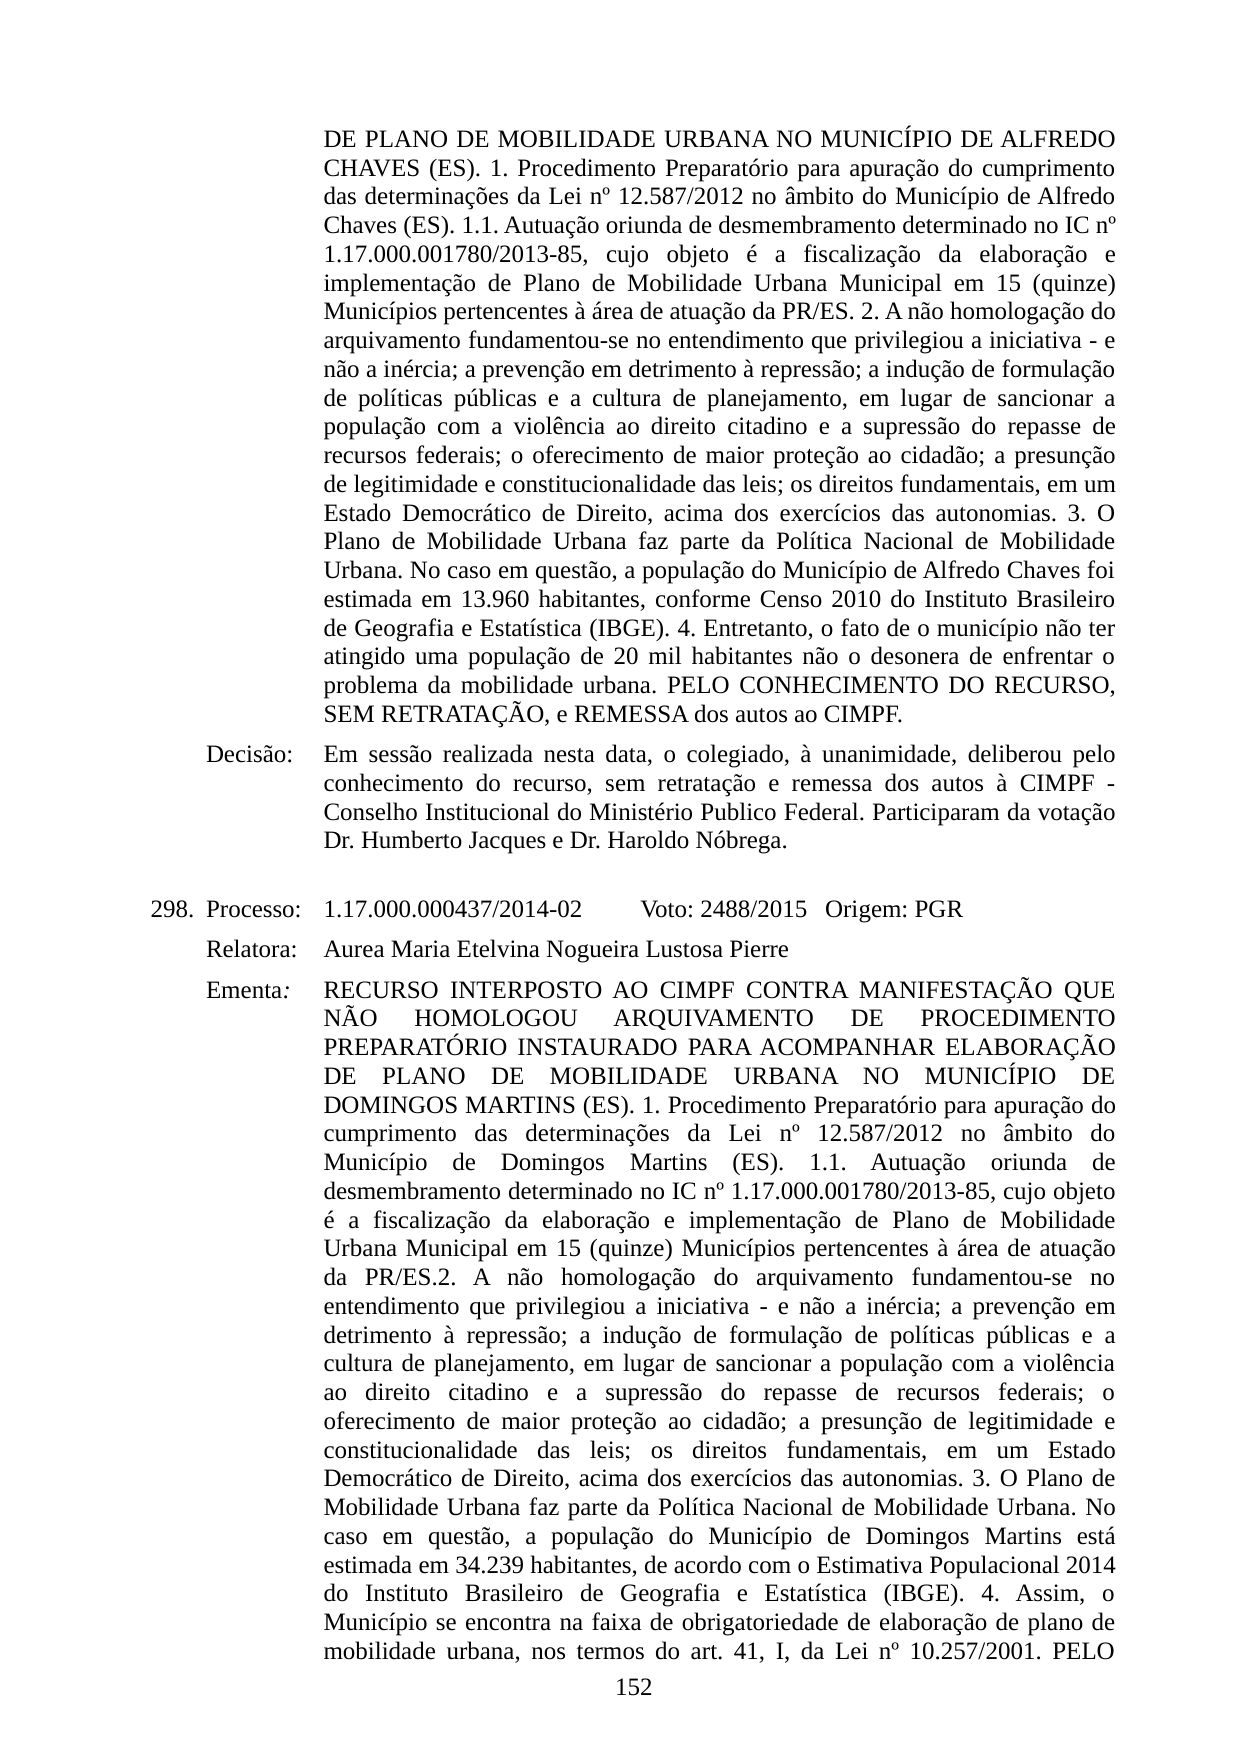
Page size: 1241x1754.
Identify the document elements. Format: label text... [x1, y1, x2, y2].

table_cell [145, 118, 200, 733]
table_cell Em sessão realizada nesta data, o colegiado, à unanimidade, deliberou pelo conhecimento do recurso, sem retratação e remessa dos autos à CIMPF - Conselho Institucional do Ministério Publico Federal. Participaram da votação Dr. Humberto Jacques e Dr. Haroldo Nóbrega. [318, 733, 1122, 860]
table_cell [200, 118, 318, 733]
table_cell RECURSO INTERPOSTO AO CIMPF CONTRA MANIFESTAÇÃO QUE NÃO HOMOLOGOU ARQUIVAMENTO DE PROCEDIMENTO PREPARATÓRIO INSTAURADO PARA ACOMPANHAR ELABORAÇÃO DE PLANO DE MOBILIDADE URBANA NO MUNICÍPIO DE DOMINGOS MARTINS (ES). 1. Procedimento Preparatório para apuração do cumprimento das determinações da Lei nº 12.587/2012 no âmbito do Município de Domingos Martins (ES). 1.1. Autuação oriunda de desmembramento determinado no IC nº 1.17.000.001780/2013-85, cujo objeto é a fiscalização da elaboração e implementação de Plano de Mobilidade Urbana Municipal em 15 (quinze) Municípios pertencentes à área de atuação da PR/ES.2. A não homologação do arquivamento fundamentou-se no entendimento que privilegiou a iniciativa - e não a inércia; a prevenção em detrimento à repressão; a indução de formulação de políticas públicas e a cultura de planejamento, em lugar de sancionar a população com a violência ao direito citadino e a supressão do repasse de recursos federais; o oferecimento de maior proteção ao cidadão; a presunção de legitimidade e constitucionalidade das leis; os direitos fundamentais, em um Estado Democrático de Direito, acima dos exercícios das autonomias. 3. O Plano de Mobilidade Urbana faz parte da Política Nacional de Mobilidade Urbana. No caso em questão, a população do Município de Domingos Martins está estimada em 34.239 habitantes, de acordo com o Estimativa Populacional 2014 do Instituto Brasileiro de Geografia e Estatística (IBGE). 4. Assim, o Município se encontra na faixa de obrigatoriedade de elaboração de plano de mobilidade urbana, nos termos do art. 41, I, da Lei nº 10.257/2001. PELO [318, 969, 1122, 1670]
table_cell Decisão: [200, 733, 318, 860]
table_header Processo: [200, 889, 318, 929]
table_cell Relatora: [200, 929, 318, 969]
table_cell [145, 733, 200, 860]
table_cell [145, 969, 200, 1670]
table_header 298. [145, 889, 200, 929]
table_header Origem: PGR [819, 889, 1122, 929]
table_cell Ementa: [200, 969, 318, 1670]
table_header 1.17.000.000437/2014-02 [318, 889, 634, 929]
table_cell [145, 929, 200, 969]
table_cell Aurea Maria Etelvina Nogueira Lustosa Pierre [318, 929, 1122, 969]
table_header Voto: 2488/2015 [635, 889, 819, 929]
table_cell DE PLANO DE MOBILIDADE URBANA NO MUNICÍPIO DE ALFREDO CHAVES (ES). 1. Procedimento Preparatório para apuração do cumprimento das determinações da Lei nº 12.587/2012 no âmbito do Município de Alfredo Chaves (ES). 1.1. Autuação oriunda de desmembramento determinado no IC nº 1.17.000.001780/2013-85, cujo objeto é a fiscalização da elaboração e implementação de Plano de Mobilidade Urbana Municipal em 15 (quinze) Municípios pertencentes à área de atuação da PR/ES. 2. A não homologação do arquivamento fundamentou-se no entendimento que privilegiou a iniciativa - e não a inércia; a prevenção em detrimento à repressão; a indução de formulação de políticas públicas e a cultura de planejamento, em lugar de sancionar a população com a violência ao direito citadino e a supressão do repasse de recursos federais; o oferecimento de maior proteção ao cidadão; a presunção de legitimidade e constitucionalidade das leis; os direitos fundamentais, em um Estado Democrático de Direito, acima dos exercícios das autonomias. 3. O Plano de Mobilidade Urbana faz parte da Política Nacional de Mobilidade Urbana. No caso em questão, a população do Município de Alfredo Chaves foi estimada em 13.960 habitantes, conforme Censo 2010 do Instituto Brasileiro de Geografia e Estatística (IBGE). 4. Entretanto, o fato de o município não ter atingido uma população de 20 mil habitantes não o desonera de enfrentar o problema da mobilidade urbana. PELO CONHECIMENTO DO RECURSO, SEM RETRATAÇÃO, e REMESSA dos autos ao CIMPF. [318, 118, 1122, 733]
